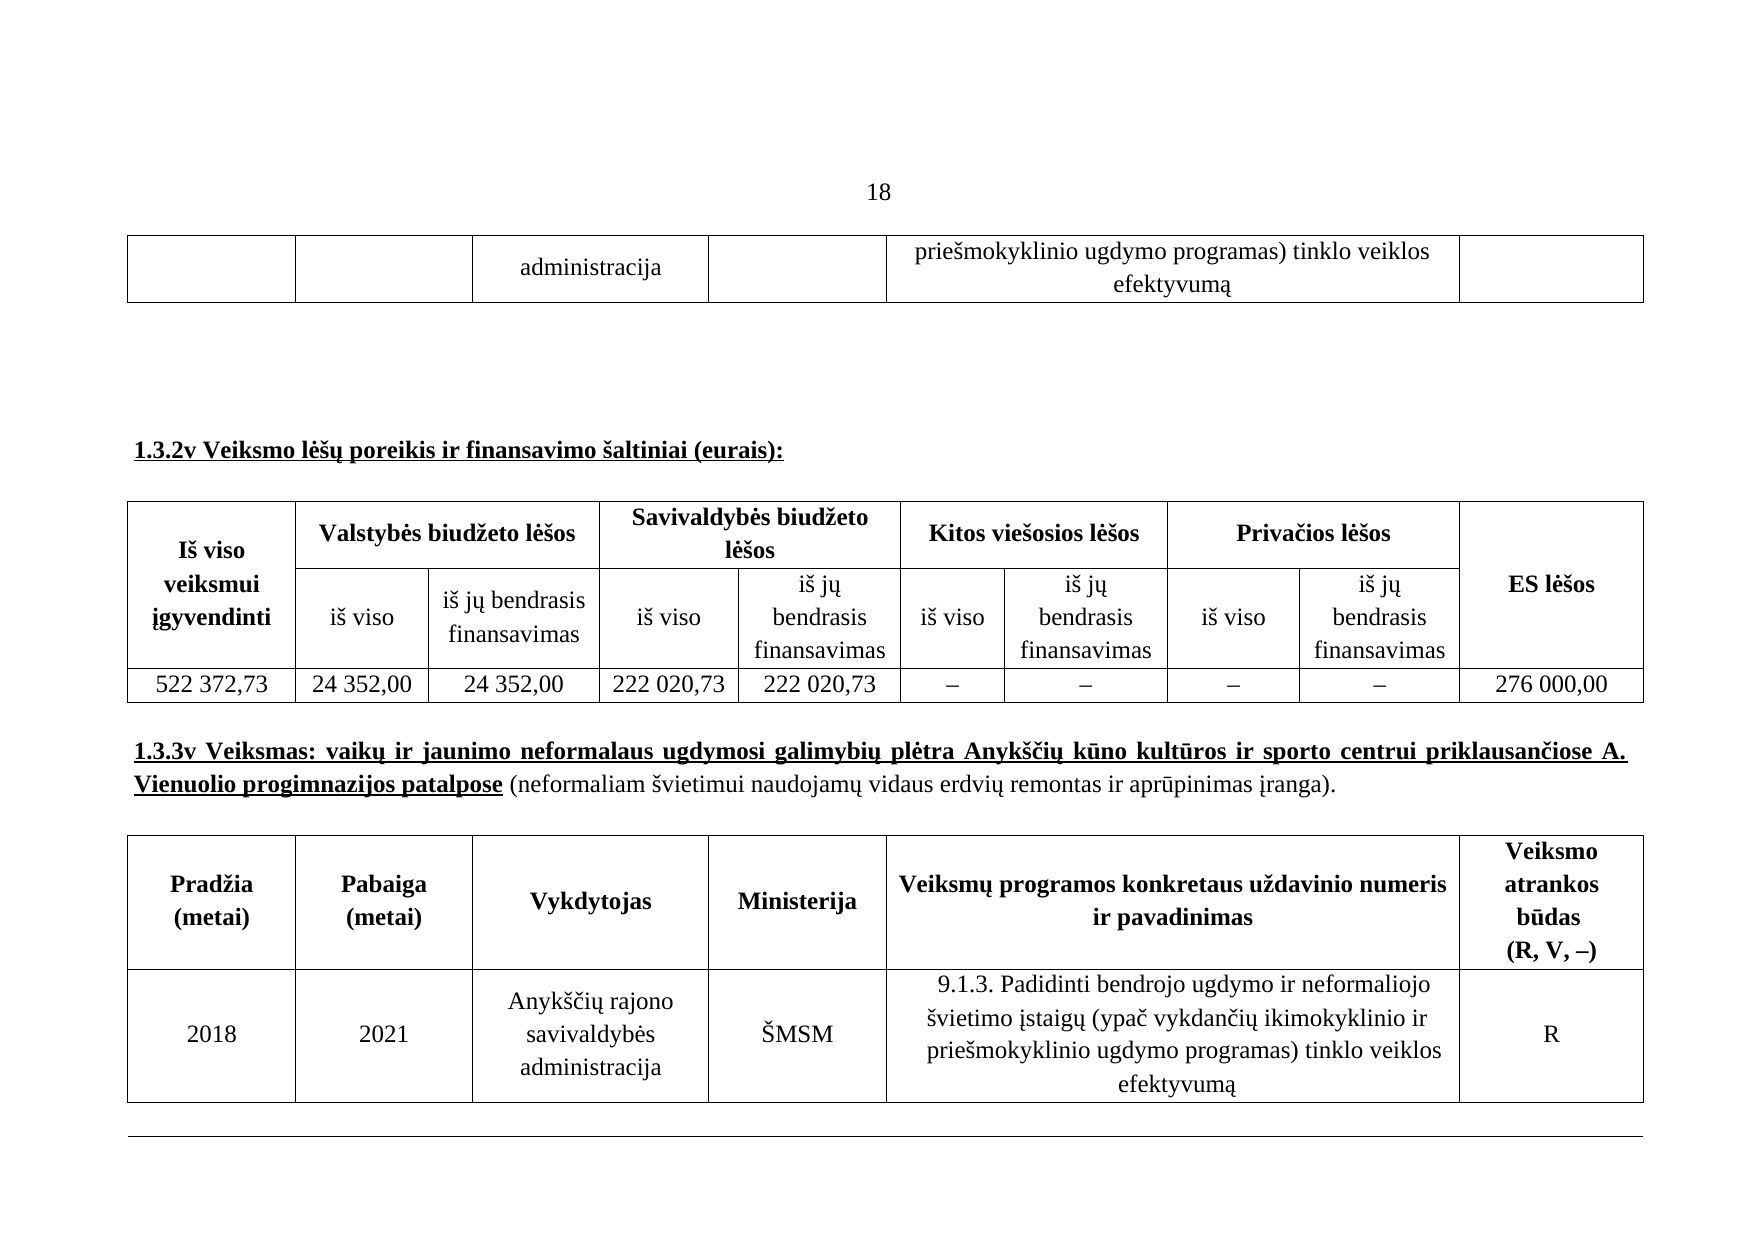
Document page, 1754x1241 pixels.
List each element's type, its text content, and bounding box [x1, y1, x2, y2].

table_cell 522 372,73 [128, 669, 295, 702]
table_cell administracija [473, 236, 708, 302]
table_cell [296, 236, 472, 302]
table_cell 222 020,73 [739, 669, 900, 702]
table_cell Vykdytojas [473, 836, 708, 968]
table_cell Kitos viešosios lėšos [901, 502, 1167, 568]
table_cell iš viso [1168, 569, 1299, 668]
table_cell Privačios lėšos [1168, 502, 1459, 568]
table_cell 2021 [296, 970, 472, 1102]
table_cell [1639, 303, 1643, 501]
table_cell – [1300, 669, 1459, 702]
table_cell iš jų bendrasis finansavimas [1300, 569, 1459, 668]
table_header 9.1.3. Padidinti bendrojo ugdymo ir neformaliojo švietimo įstaigų (ypač vykdančių ikimokyklinio ir priešmokyklinio ugdymo programas) tinklo veiklos efektyvumą [897, 970, 1459, 1102]
table_cell – [901, 669, 1004, 702]
table_cell [128, 1103, 1639, 1136]
table_cell [887, 236, 897, 302]
table_cell Pradžia (metai) [128, 836, 295, 968]
table_cell Valstybės biudžeto lėšos [296, 502, 599, 568]
table_cell iš viso [600, 569, 738, 668]
table_cell Pabaiga (metai) [296, 836, 472, 968]
table_cell Veiksmo atrankos būdas (R, V, –) [1460, 836, 1643, 968]
table_cell Ministerija [709, 836, 886, 968]
table_cell 24 352,00 [296, 669, 428, 702]
table_cell iš jų bendrasis finansavimas [739, 569, 900, 668]
table_cell R [1460, 970, 1643, 1102]
table_cell 24 352,00 [429, 669, 599, 702]
table_cell 222 020,73 [600, 669, 738, 702]
table_cell [1447, 236, 1459, 302]
table_cell – [1168, 669, 1299, 702]
table_cell [887, 970, 897, 1102]
table_cell Iš viso veiksmui įgyvendinti [128, 502, 295, 668]
table_cell [709, 236, 886, 302]
table_cell – [1005, 669, 1167, 702]
table_header priešmokyklinio ugdymo programas) tinklo veiklos efektyvumą [897, 236, 1447, 302]
table_cell iš jų bendrasis finansavimas [429, 569, 599, 668]
table_cell [128, 236, 295, 302]
table_cell Savivaldybės biudžeto lėšos [600, 502, 900, 568]
table_cell ŠMSM [709, 970, 886, 1102]
table_cell 1.3.3v Veiksmas: vaikų ir jaunimo neformalaus ugdymosi galimybių plėtra Anykščių kūno kultūros ir sporto centrui priklausančiose A. Vienuolio progimnazijos patalpose (neformaliam švietimui naudojamų vidaus erdvių remontas ir aprūpinimas įranga). [128, 703, 1639, 835]
table_cell 1.3.2v Veiksmo lėšų poreikis ir finansavimo šaltiniai (eurais): [128, 303, 1639, 501]
table_cell iš viso [901, 569, 1004, 668]
table_cell [1639, 703, 1643, 835]
table_cell [1460, 236, 1643, 302]
table_cell Veiksmų programos konkretaus uždavinio numeris ir pavadinimas [887, 836, 1459, 968]
table_cell 2018 [128, 970, 295, 1102]
table_cell 276 000,00 [1460, 669, 1643, 702]
table_cell iš viso [296, 569, 428, 668]
table_cell Anykščių rajono savivaldybės administracija [473, 970, 708, 1102]
table_cell ES lėšos [1460, 502, 1643, 668]
table_cell iš jų bendrasis finansavimas [1005, 569, 1167, 668]
table_cell [1639, 1103, 1643, 1136]
